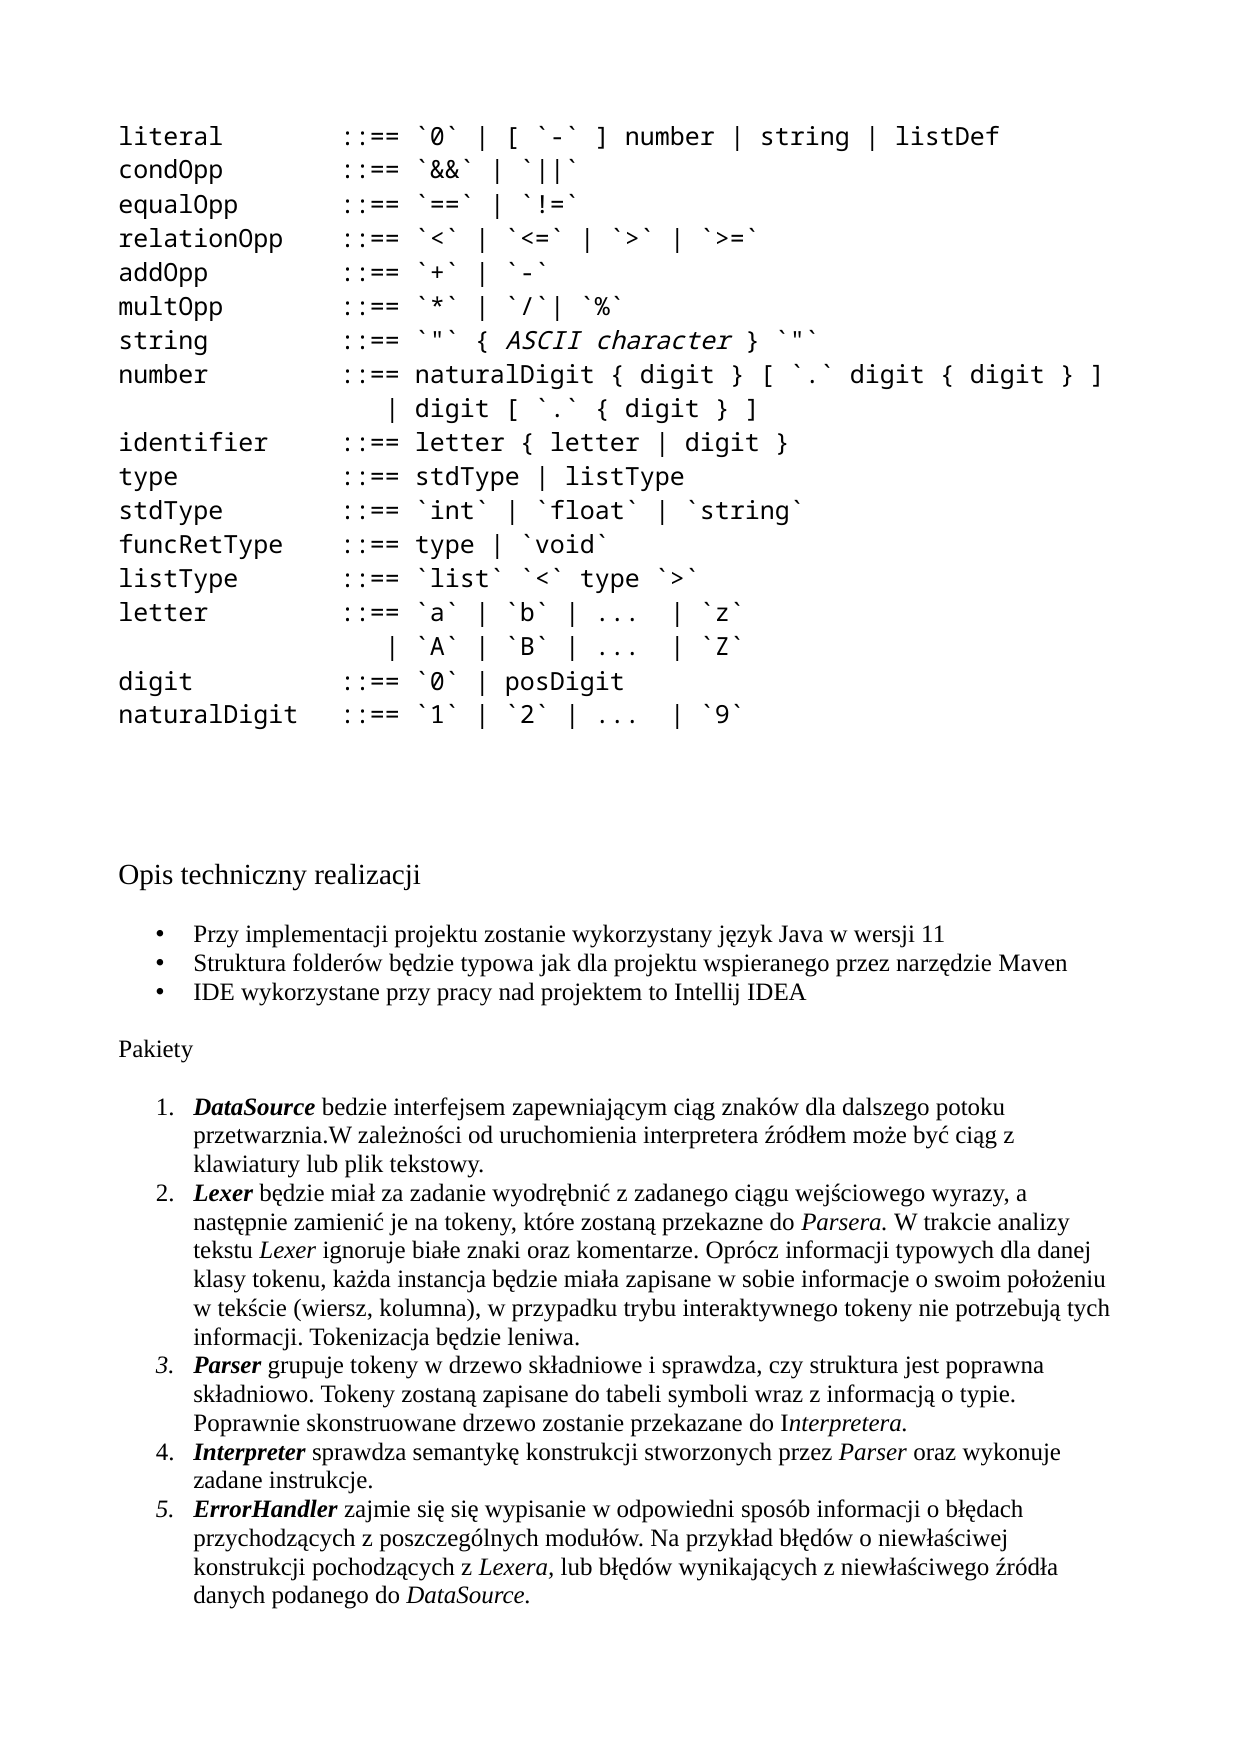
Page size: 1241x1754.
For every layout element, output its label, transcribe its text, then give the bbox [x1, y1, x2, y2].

text literal ::== `0` | [ `-` ] number | string | listDef [118, 118, 1122, 152]
text multOpp ::== `*` | `/`| `%` [118, 288, 1122, 322]
list Lexer będzie miał za zadanie wyodrębnić z zadanego ciągu wejściowego wyrazy, a następnie zamienić je na tokeny, które zostaną przekazne do Parsera. W trakcie analizy tekstu Lexer ignoruje białe znaki oraz komentarze. Oprócz informacji typowych dla danej klasy tokenu, każda instancja będzie miała zapisane w sobie informacje o swoim położeniu w tekście (wiersz, kolumna), w przypadku trybu interaktywnego tokeny nie potrzebują tych informacji. Tokenizacja będzie leniwa. [156, 1178, 1122, 1350]
text relationOpp ::== `<` | `<=` | `>` | `>=` [118, 220, 1122, 254]
list Interpreter sprawdza semantykę konstrukcji stworzonych przez Parser oraz wykonuje zadane instrukcje. [156, 1437, 1122, 1494]
list Poprawnie skonstruowane drzewo zostanie przekazane do Interpretera. [156, 1408, 1122, 1437]
text condOpp ::== `&&` | `||` [118, 152, 1122, 186]
list DataSource bedzie interfejsem zapewniającym ciąg znaków dla dalszego potoku przetwarznia.W zależności od uruchomienia interpretera źródłem może być ciąg z klawiatury lub plik tekstowy. [156, 1092, 1122, 1178]
text digit ::== `0` | posDigit [118, 663, 1122, 697]
text listType ::== `list` `<` type `>` [118, 561, 1122, 595]
list ErrorHandler zajmie się się wypisanie w odpowiedni sposób informacji o błędach przychodzących z poszczególnych modułów. Na przykład błędów o niewłaściwej konstrukcji pochodzących z Lexera, lub błędów wynikających z niewłaściwego źródła danych podanego do DataSource. [156, 1494, 1122, 1609]
text type ::== stdType | listType [118, 459, 1122, 493]
list IDE wykorzystane przy pracy nad projektem to Intellij IDEA [156, 977, 1122, 1005]
list Parser grupuje tokeny w drzewo składniowe i sprawdza, czy struktura jest poprawna składniowo. Tokeny zostaną zapisane do tabeli symboli wraz z informacją o typie. [156, 1350, 1122, 1408]
list Struktura folderów będzie typowa jak dla projektu wspieranego przez narzędzie Maven [156, 948, 1122, 977]
text number ::== naturalDigit { digit } [ `.` digit { digit } ] [118, 357, 1122, 391]
text | `A` | `B` | ... | `Z` [118, 629, 1122, 663]
text letter ::== `a` | `b` | ... | `z` [118, 595, 1122, 629]
text addOpp ::== `+` | `-` [118, 254, 1122, 288]
text | digit [ `.` { digit } ] [118, 391, 1122, 425]
list Przy implementacji projektu zostanie wykorzystany język Java w wersji 11 [156, 919, 1122, 948]
text identifier ::== letter { letter | digit } [118, 425, 1122, 459]
text string ::== `"` { ASCII character } `"` [118, 322, 1122, 357]
text equalOpp ::== `==` | `!=` [118, 186, 1122, 220]
text Opis techniczny realizacji [118, 857, 1122, 890]
text Pakiety [118, 1034, 1122, 1063]
text funcRetType ::== type | `void` [118, 527, 1122, 561]
text naturalDigit ::== `1` | `2` | ... | `9` [118, 697, 1122, 731]
text stdType ::== `int` | `float` | `string` [118, 493, 1122, 527]
